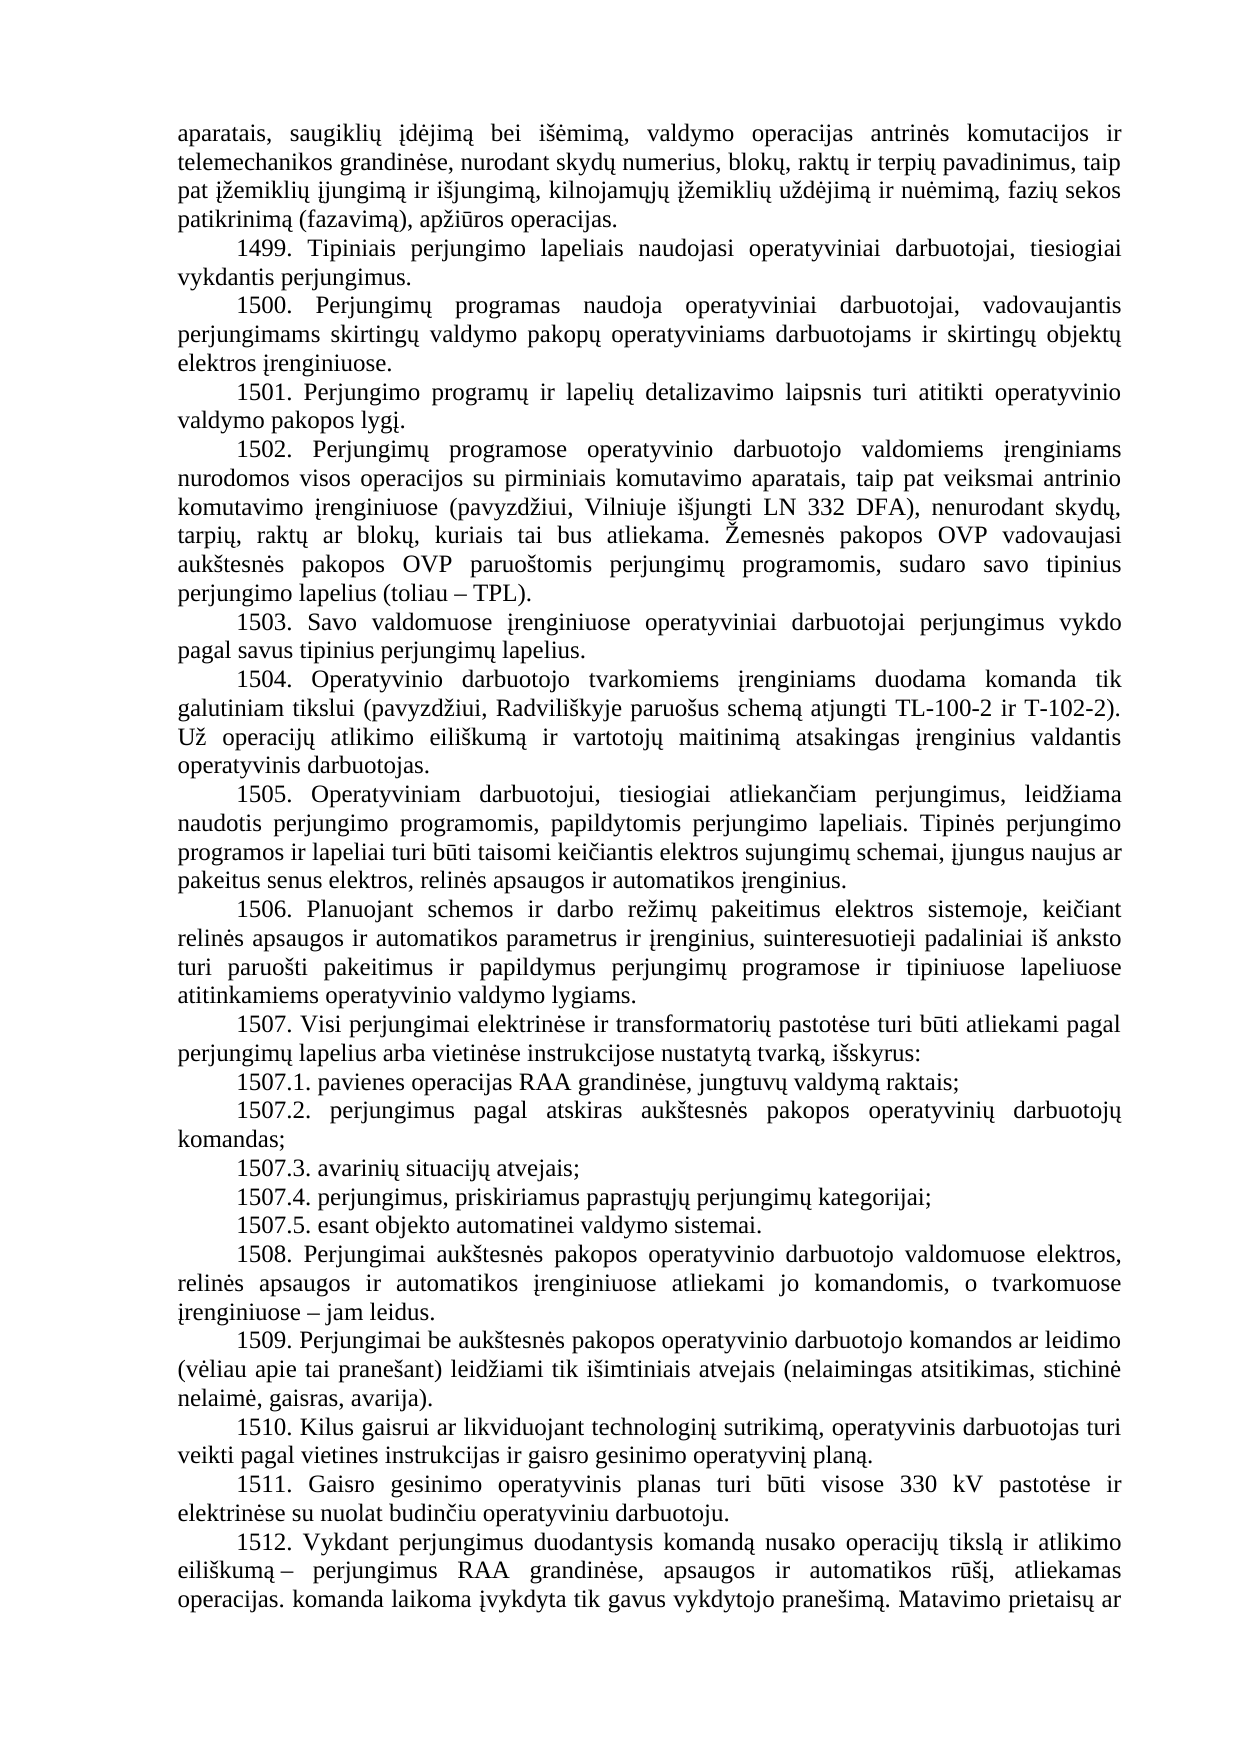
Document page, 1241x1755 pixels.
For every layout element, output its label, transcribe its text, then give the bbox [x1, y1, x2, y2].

text 1506. Planuojant schemos ir darbo režimų pakeitimus elektros sistemoje, keičiant relinės apsaugos ir automatikos parametrus ir įrenginius, suinteresuotieji padaliniai iš anksto turi paruošti pakeitimus ir papildymus perjungimų programose ir tipiniuose lapeliuose atitinkamiems operatyvinio valdymo lygiams. [177, 894, 1122, 1009]
text 1508. Perjungimai aukštesnės pakopos operatyvinio darbuotojo valdomuose elektros, relinės apsaugos ir automatikos įrenginiuose atliekami jo komandomis, o tvarkomuose įrenginiuose – jam leidus. [177, 1239, 1122, 1326]
text 1507. Visi perjungimai elektrinėse ir transformatorių pastotėse turi būti atliekami pagal perjungimų lapelius arba vietinėse instrukcijose nustatytą tvarką, išskyrus: [177, 1009, 1122, 1067]
text 1507.2. perjungimus pagal atskiras aukštesnės pakopos operatyvinių darbuotojų komandas; [177, 1096, 1122, 1153]
text 1509. Perjungimai be aukštesnės pakopos operatyvinio darbuotojo komandos ar leidimo (vėliau apie tai pranešant) leidžiami tik išimtiniais atvejais (nelaimingas atsitikimas, stichinė nelaimė, gaisras, avarija). [177, 1326, 1122, 1412]
text aparatais, saugiklių įdėjimą bei išėmimą, valdymo operacijas antrinės komutacijos ir telemechanikos grandinėse, nurodant skydų numerius, blokų, raktų ir terpių pavadinimus, taip pat įžemiklių įjungimą ir išjungimą, kilnojamųjų įžemiklių uždėjimą ir nuėmimą, fazių sekos patikrinimą (fazavimą), apžiūros operacijas. [177, 118, 1122, 233]
text 1507.4. perjungimus, priskiriamus paprastųjų perjungimų kategorijai; [177, 1182, 1122, 1211]
text 1511. Gaisro gesinimo operatyvinis planas turi būti visose 330 kV pastotėse ir elektrinėse su nuolat budinčiu operatyviniu darbuotoju. [177, 1469, 1122, 1527]
text 1505. Operatyviniam darbuotojui, tiesiogiai atliekančiam perjungimus, leidžiama naudotis perjungimo programomis, papildytomis perjungimo lapeliais. Tipinės perjungimo programos ir lapeliai turi būti taisomi keičiantis elektros sujungimų schemai, įjungus naujus ar pakeitus senus elektros, relinės apsaugos ir automatikos įrenginius. [177, 779, 1122, 894]
text 1502. Perjungimų programose operatyvinio darbuotojo valdomiems įrenginiams nurodomos visos operacijos su pirminiais komutavimo aparatais, taip pat veiksmai antrinio komutavimo įrenginiuose (pavyzdžiui, Vilniuje išjungti LN 332 DFA), nenurodant skydų, tarpių, raktų ar blokų, kuriais tai bus atliekama. Žemesnės pakopos OVP vadovaujasi aukštesnės pakopos OVP paruoštomis perjungimų programomis, sudaro savo tipinius perjungimo lapelius (toliau – TPL). [177, 434, 1122, 607]
text 1510. Kilus gaisrui ar likviduojant technologinį sutrikimą, operatyvinis darbuotojas turi veikti pagal vietines instrukcijas ir gaisro gesinimo operatyvinį planą. [177, 1412, 1122, 1469]
text 1507.1. pavienes operacijas RAA grandinėse, jungtuvų valdymą raktais; [177, 1067, 1122, 1096]
text 1504. Operatyvinio darbuotojo tvarkomiems įrenginiams duodama komanda tik galutiniam tikslui (pavyzdžiui, Radviliškyje paruošus schemą atjungti TL-100-2 ir T-102-2). Už operacijų atlikimo eiliškumą ir vartotojų maitinimą atsakingas įrenginius valdantis operatyvinis darbuotojas. [177, 664, 1122, 779]
text 1500. Perjungimų programas naudoja operatyviniai darbuotojai, vadovaujantis perjungimams skirtingų valdymo pakopų operatyviniams darbuotojams ir skirtingų objektų elektros įrenginiuose. [177, 291, 1122, 377]
text 1507.3. avarinių situacijų atvejais; [177, 1153, 1122, 1182]
text 1499. Tipiniais perjungimo lapeliais naudojasi operatyviniai darbuotojai, tiesiogiai vykdantis perjungimus. [177, 233, 1122, 291]
text 1507.5. esant objekto automatinei valdymo sistemai. [177, 1211, 1122, 1239]
text 1503. Savo valdomuose įrenginiuose operatyviniai darbuotojai perjungimus vykdo pagal savus tipinius perjungimų lapelius. [177, 607, 1122, 664]
text 1501. Perjungimo programų ir lapelių detalizavimo laipsnis turi atitikti operatyvinio valdymo pakopos lygį. [177, 377, 1122, 434]
text 1512. Vykdant perjungimus duodantysis komandą nusako operacijų tikslą ir atlikimo eiliškumą – perjungimus RAA grandinėse, apsaugos ir automatikos rūšį, atliekamas operacijas. komanda laikoma įvykdyta tik gavus vykdytojo pranešimą. Matavimo prietaisų ar [177, 1527, 1122, 1613]
